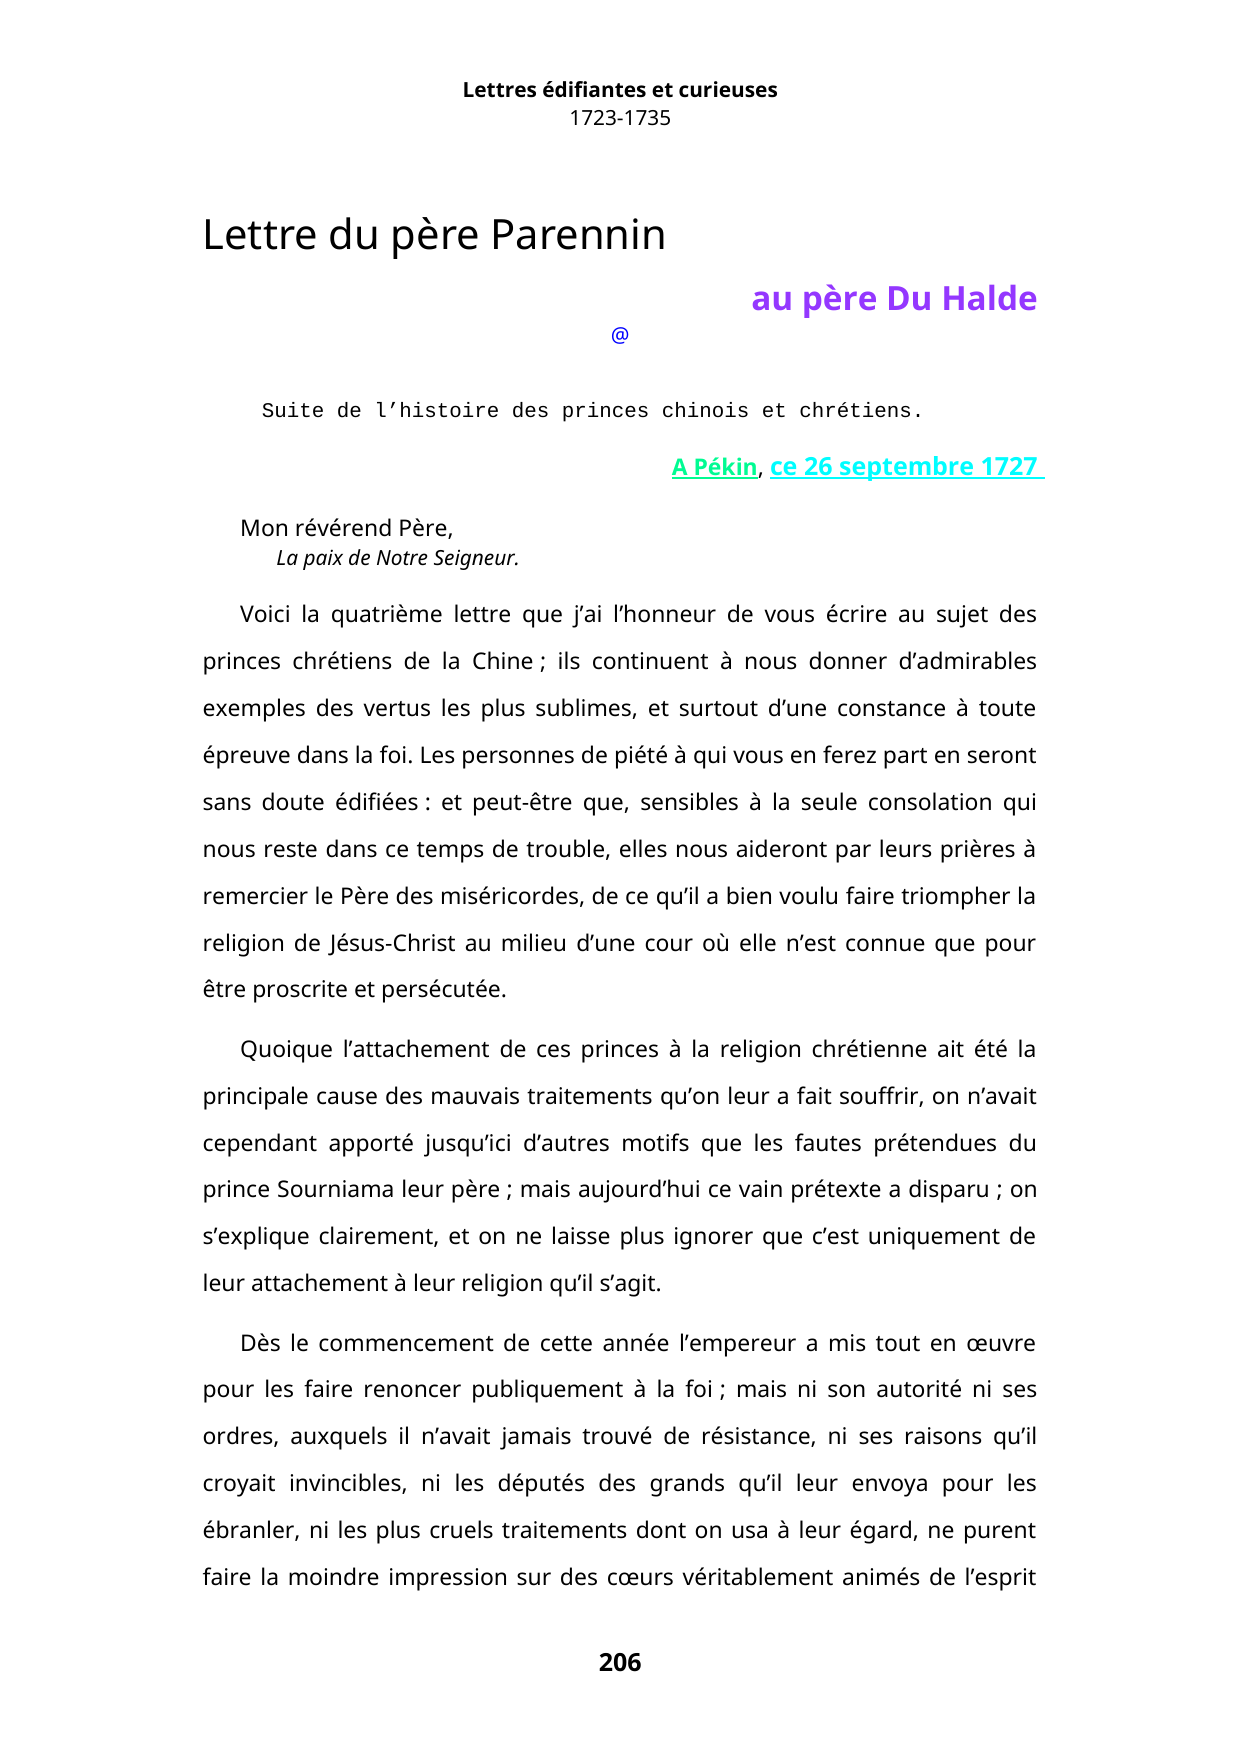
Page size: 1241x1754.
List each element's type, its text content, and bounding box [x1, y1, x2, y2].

text @ [202, 320, 1038, 348]
text A Pékin, ce 26 septembre 1727 [202, 448, 1038, 482]
text Quoique l’attachement de ces princes à la religion chrétienne ait été la principale cause des mauvais traitements qu’on leur a fait souffrir, on n’avait cependant apporté jusqu’ici d’autres motifs que les fautes prétendues du prince Sourniama leur père ; mais aujourd’hui ce vain prétexte a disparu ; on s’explique clairement, et on ne laisse plus ignorer que c’est uniquement de leur attachement à leur religion qu’il s’agit. [202, 1033, 1038, 1298]
text La paix de Notre Seigneur. [202, 543, 1038, 572]
subtitle Lettre du père Parennin [202, 205, 1038, 262]
text Voici la quatrième lettre que j’ai l’honneur de vous écrire au sujet des princes chrétiens de la Chine ; ils continuent à nous donner d’admirables exemples des vertus les plus sublimes, et surtout d’une constance à toute épreuve dans la foi. Les personnes de piété à qui vous en ferez part en seront sans doute édifiées : et peut-être que, sensibles à la seule consolation qui nous reste dans ce temps de trouble, elles nous aideront par leurs prières à remercier le Père des miséricordes, de ce qu’il a bien voulu faire triompher la religion de Jésus-Christ au milieu d’une cour où elle n’est connue que pour être proscrite et persécutée. [202, 598, 1038, 1004]
text Mon révérend Père, [202, 512, 1038, 543]
text au père Du Halde [202, 274, 1038, 320]
text Suite de l’histoire des princes chinois et chrétiens. [262, 400, 979, 423]
text Dès le commencement de cette année l’empereur a mis tout en œuvre pour les faire renoncer publiquement à la foi ; mais ni son autorité ni ses ordres, auxquels il n’avait jamais trouvé de résistance, ni ses raisons qu’il croyait invincibles, ni les députés des grands qu’il leur envoya pour les ébranler, ni les plus cruels traitements dont on usa à leur égard, ne purent faire la moindre impression sur des cœurs véritablement animés de l’esprit [202, 1326, 1038, 1592]
